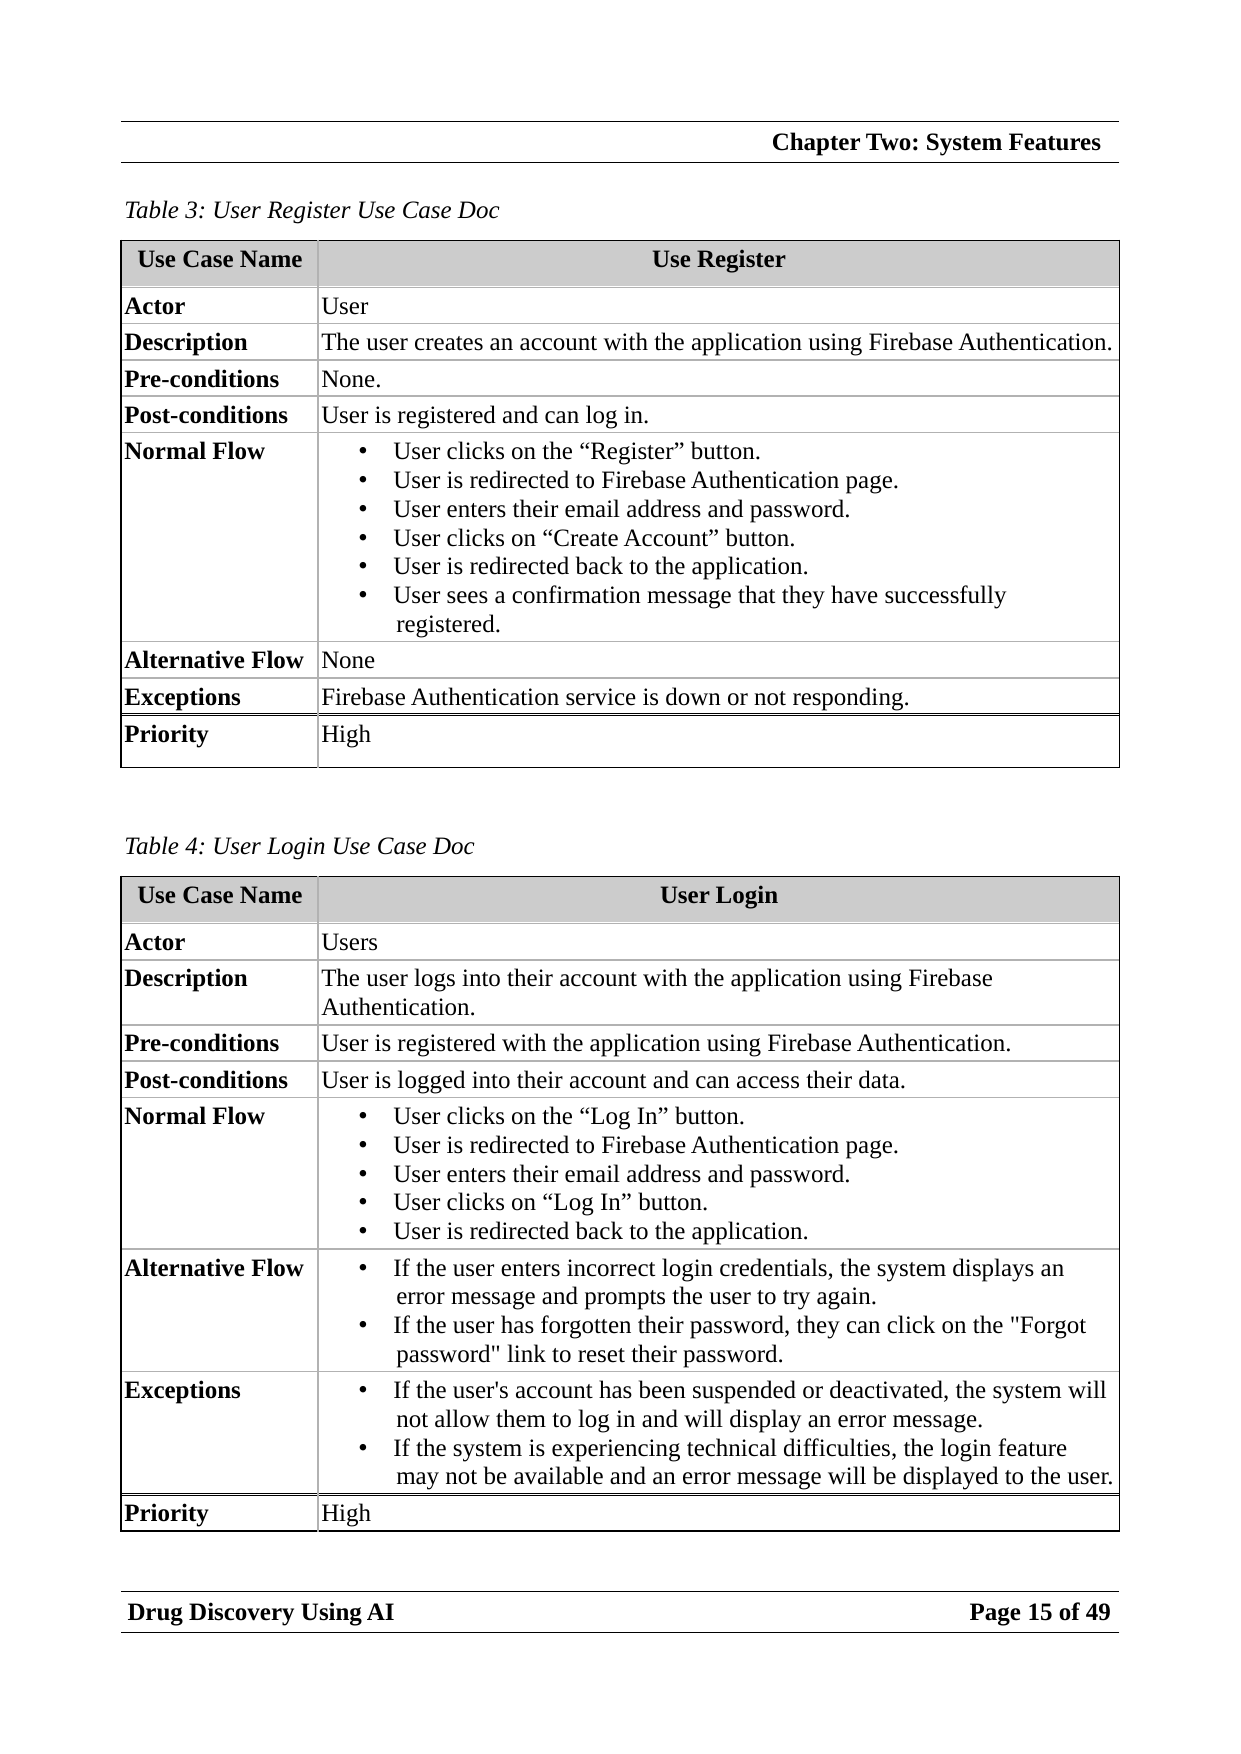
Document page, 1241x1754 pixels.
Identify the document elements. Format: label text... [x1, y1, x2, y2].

table_header Use Register [319, 241, 1119, 286]
table_cell Alternative Flow [122, 1250, 317, 1371]
table_cell Alternative Flow [122, 642, 317, 677]
table_cell Description [122, 324, 317, 359]
table_header Use Case Name [122, 877, 317, 922]
table_cell Description [122, 961, 317, 1024]
table_cell Exceptions [122, 679, 317, 713]
table_cell User is registered with the application using Firebase Authentication. [319, 1026, 1119, 1060]
text Table 3: User Register Use Case Doc [121, 192, 1119, 227]
table_cell If the user enters incorrect login credentials, the system displays an error message and prompts the user to try again. If the user has forgotten their password, they can click on the "Forgot password" link to reset their password. [319, 1250, 1119, 1371]
table_cell Actor [122, 288, 317, 323]
table_header User Login [319, 877, 1119, 922]
table_cell The user creates an account with the application using Firebase Authentication. [319, 324, 1119, 359]
table_cell Priority [122, 1496, 317, 1530]
table_cell Firebase Authentication service is down or not responding. [319, 679, 1119, 713]
text Table 4: User Login Use Case Doc [121, 828, 1119, 863]
table_cell Post-conditions [122, 397, 317, 432]
table_cell Pre-conditions [122, 361, 317, 395]
table_cell None. [319, 361, 1119, 395]
table_cell User is logged into their account and can access their data. [319, 1062, 1119, 1097]
table_cell High [319, 716, 1119, 767]
table_header Use Case Name [122, 241, 317, 286]
table_cell Post-conditions [122, 1062, 317, 1097]
table_cell Normal Flow [122, 433, 317, 641]
table_cell User is registered and can log in. [319, 397, 1119, 432]
table_cell The user logs into their account with the application using Firebase Authentication. [319, 961, 1119, 1024]
table_cell User [319, 288, 1119, 323]
table_cell Actor [122, 924, 317, 959]
table_cell User clicks on the “Register” button. User is redirected to Firebase Authentication page. User enters their email address and password. User clicks on “Create Account” button. User is redirected back to the application. User sees a confirmation message that they have successfully registered. [319, 433, 1119, 641]
table_cell Pre-conditions [122, 1026, 317, 1060]
table_cell Normal Flow [122, 1098, 317, 1248]
table_cell If the user's account has been suspended or deactivated, the system will not allow them to log in and will display an error message. If the system is experiencing technical difficulties, the login feature may not be available and an error message will be displayed to the user. [319, 1372, 1119, 1493]
table_cell Exceptions [122, 1372, 317, 1493]
table_cell User clicks on the “Log In” button. User is redirected to Firebase Authentication page. User enters their email address and password. User clicks on “Log In” button. User is redirected back to the application. [319, 1098, 1119, 1248]
table_cell Users [319, 924, 1119, 959]
table_cell High [319, 1496, 1119, 1530]
table_cell None [319, 642, 1119, 677]
table_cell Priority [122, 716, 317, 767]
